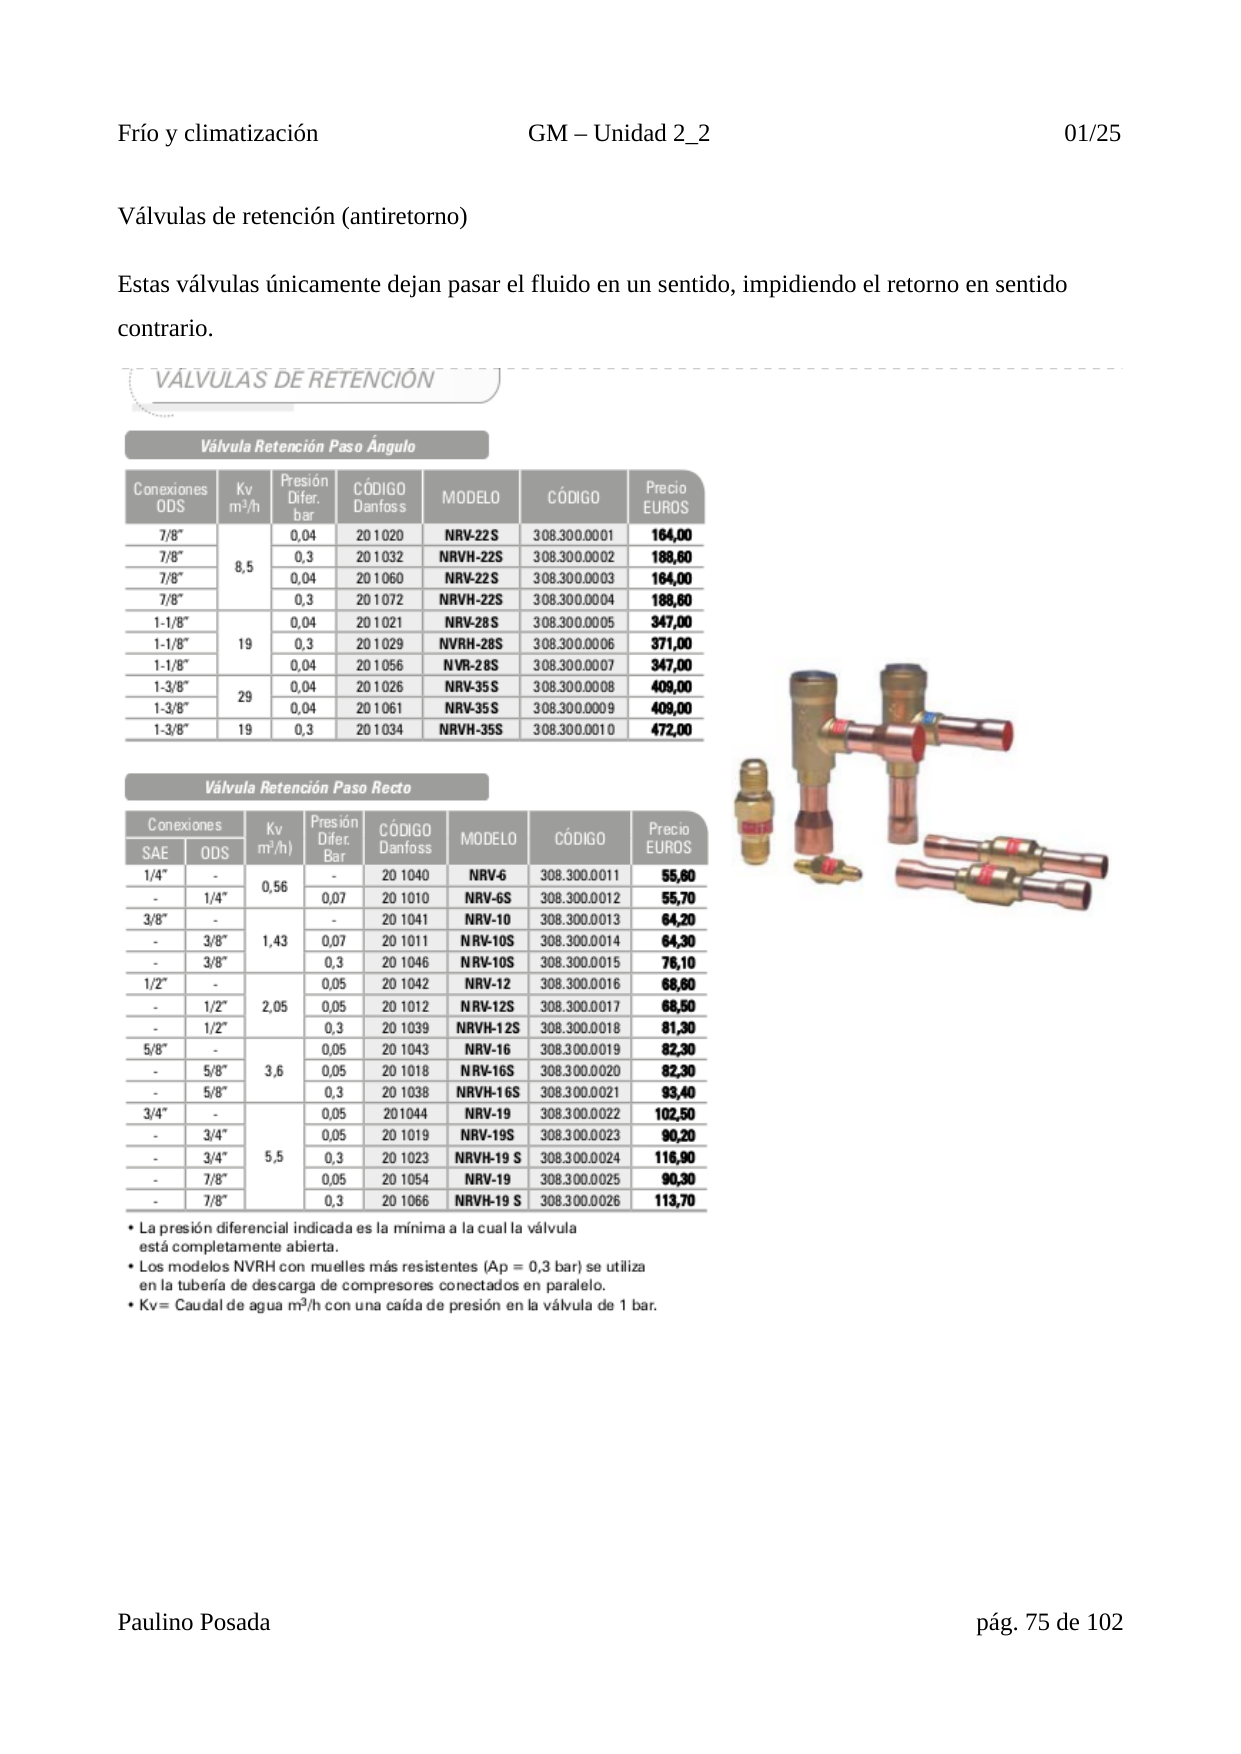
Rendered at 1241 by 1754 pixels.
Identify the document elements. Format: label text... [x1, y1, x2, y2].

text Estas válvulas únicamente dejan pasar el fluido en un sentido, impidiendo el retorno en sentido contrario. [117, 269, 1123, 341]
text Válvulas de retención (antiretorno) [117, 201, 1123, 230]
picture [118, 368, 1123, 1319]
